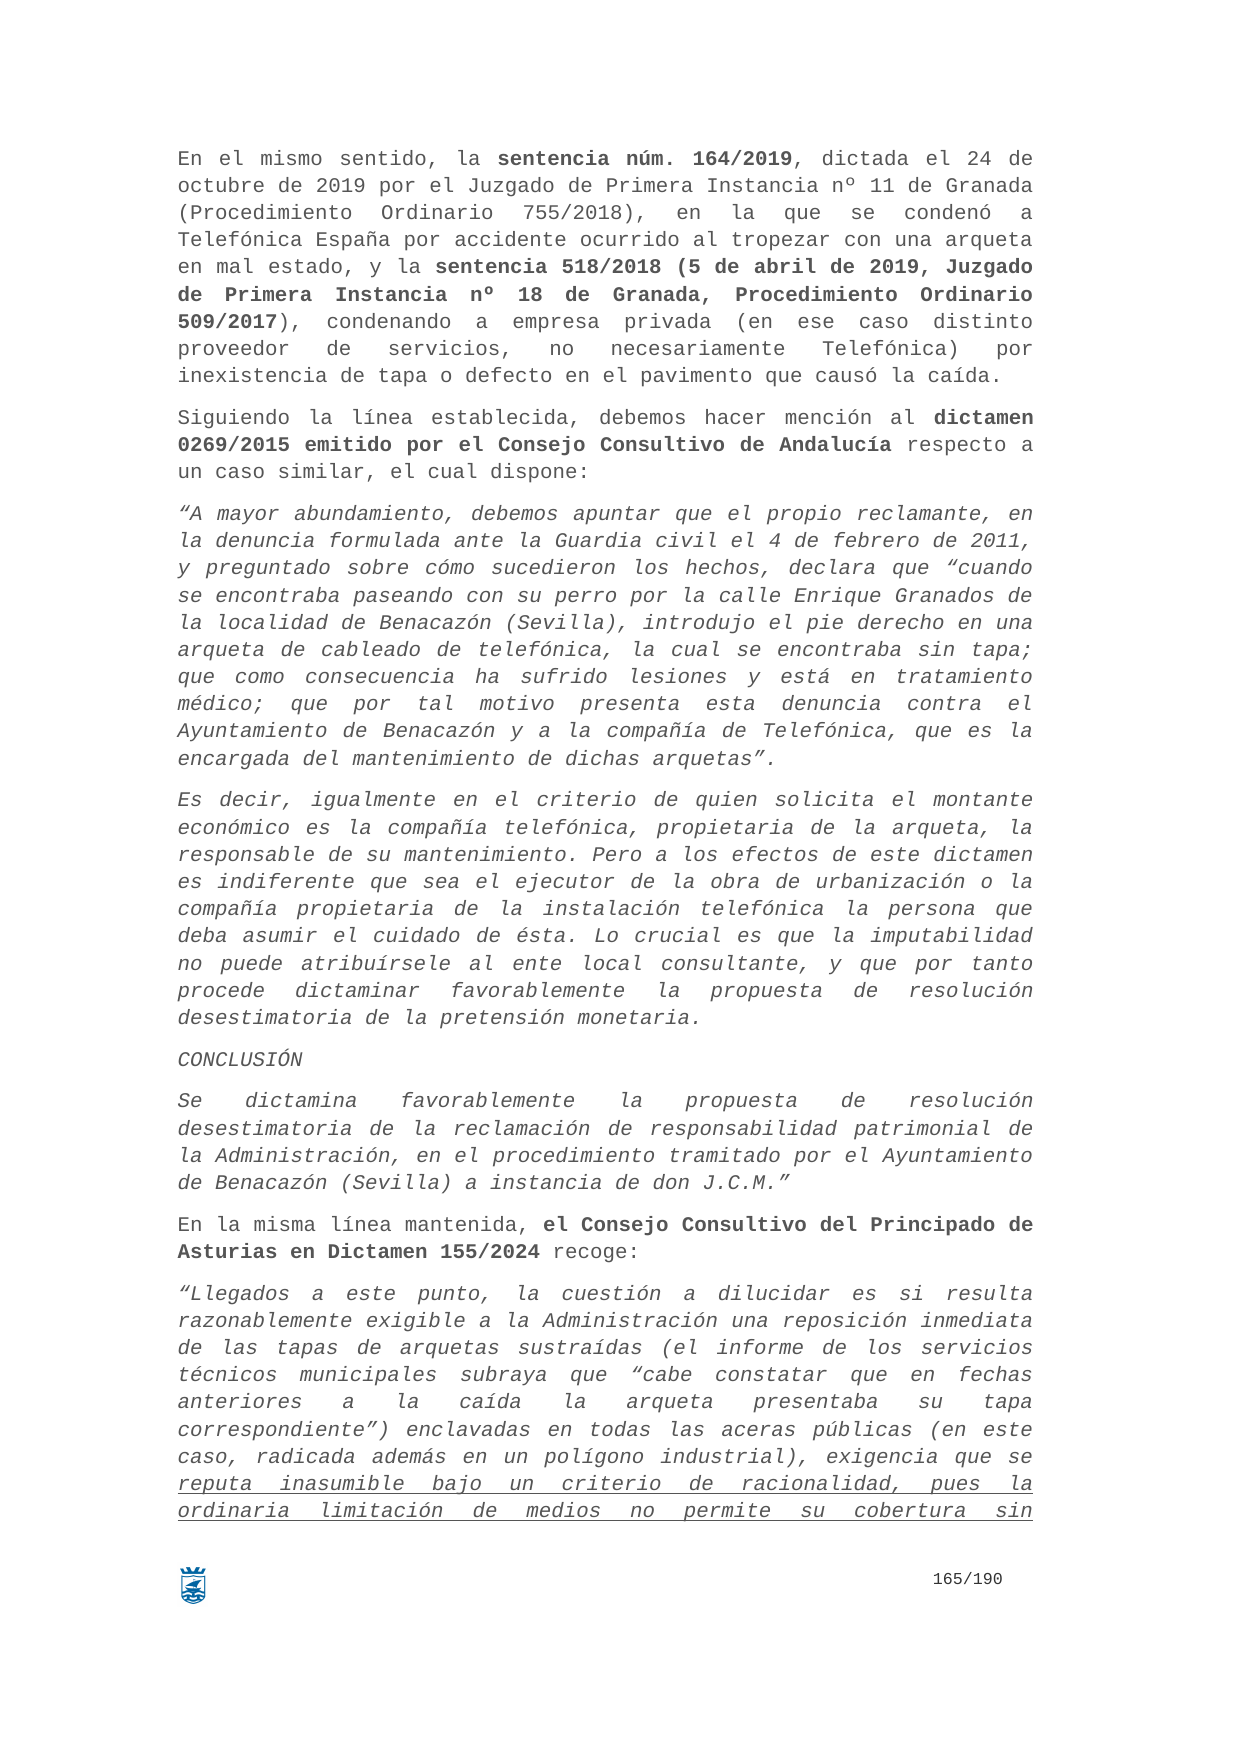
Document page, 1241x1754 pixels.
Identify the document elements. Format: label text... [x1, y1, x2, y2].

text Es decir, igualmente en el criterio de quien solicita el montante económico es la compañía telefónica, propietaria de la arqueta, la responsable de su mantenimiento. Pero a los efectos de este dictamen es indiferente que sea el ejecutor de la obra de urbanización o la compañía propietaria de la instalación telefónica la persona que deba asumir el cuidado de ésta. Lo crucial es que la imputabilidad no puede atribuírsele al ente local consultante, y que por tanto procede dictaminar favorablemente la propuesta de resolución desestimatoria de la pretensión monetaria. [177, 789, 1033, 1031]
text “A mayor abundamiento, debemos apuntar que el propio reclamante, en la denuncia formulada ante la Guardia civil el 4 de febrero de 2011, y preguntado sobre cómo sucedieron los hechos, declara que “cuando se encontraba paseando con su perro por la calle Enrique Granados de la localidad de Benacazón (Sevilla), introdujo el pie derecho en una arqueta de cableado de telefónica, la cual se encontraba sin tapa; que como consecuencia ha sufrido lesiones y está en tratamiento médico; que por tal motivo presenta esta denuncia contra el Ayuntamiento de Benacazón y a la compañía de Telefónica, que es la encargada del mantenimiento de dichas arquetas”. [177, 503, 1033, 771]
text Se dictamina favorablemente la propuesta de resolución desestimatoria de la reclamación de responsabilidad patrimonial de la Administración, en el procedimiento tramitado por el Ayuntamiento de Benacazón (Sevilla) a instancia de don J.C.M.” [177, 1091, 1033, 1196]
text En el mismo sentido, la sentencia núm. 164/2019, dictada el 24 de octubre de 2019 por el Juzgado de Primera Instancia nº 11 de Granada (Procedimiento Ordinario 755/2018), en la que se condenó a Telefónica España por accidente ocurrido al tropezar con una arqueta en mal estado, y la sentencia 518/2018 (5 de abril de 2019, Juzgado de Primera Instancia nº 18 de Granada, Procedimiento Ordinario 509/2017), condenando a empresa privada (en ese caso distinto proveedor de servicios, no necesariamente Telefónica) por inexistencia de tapa o defecto en el pavimento que causó la caída. [177, 148, 1033, 389]
text En la misma línea mantenida, el Consejo Consultivo del Principado de Asturias en Dictamen 155/2024 recoge: [177, 1214, 1033, 1265]
text CONCLUSIÓN [177, 1049, 1033, 1072]
text Siguiendo la línea establecida, debemos hacer mención al dictamen 0269/2015 emitido por el Consejo Consultivo de Andalucía respecto a un caso similar, el cual dispone: [177, 407, 1033, 485]
text “Llegados a este punto, la cuestión a dilucidar es si resulta razonablemente exigible a la Administración una reposición inmediata de las tapas de arquetas sustraídas (el informe de los servicios técnicos municipales subraya que “cabe constatar que en fechas anteriores a la caída la arqueta presentaba su tapa correspondiente”) enclavadas en todas las aceras públicas (en este caso, radicada además en un polígono industrial), exigencia que se reputa inasumible bajo un criterio de racionalidad, pues la [177, 1283, 1033, 1493]
picture [177, 1562, 208, 1607]
text ordinaria limitación de medios no permite su cobertura sin [177, 1494, 1033, 1520]
